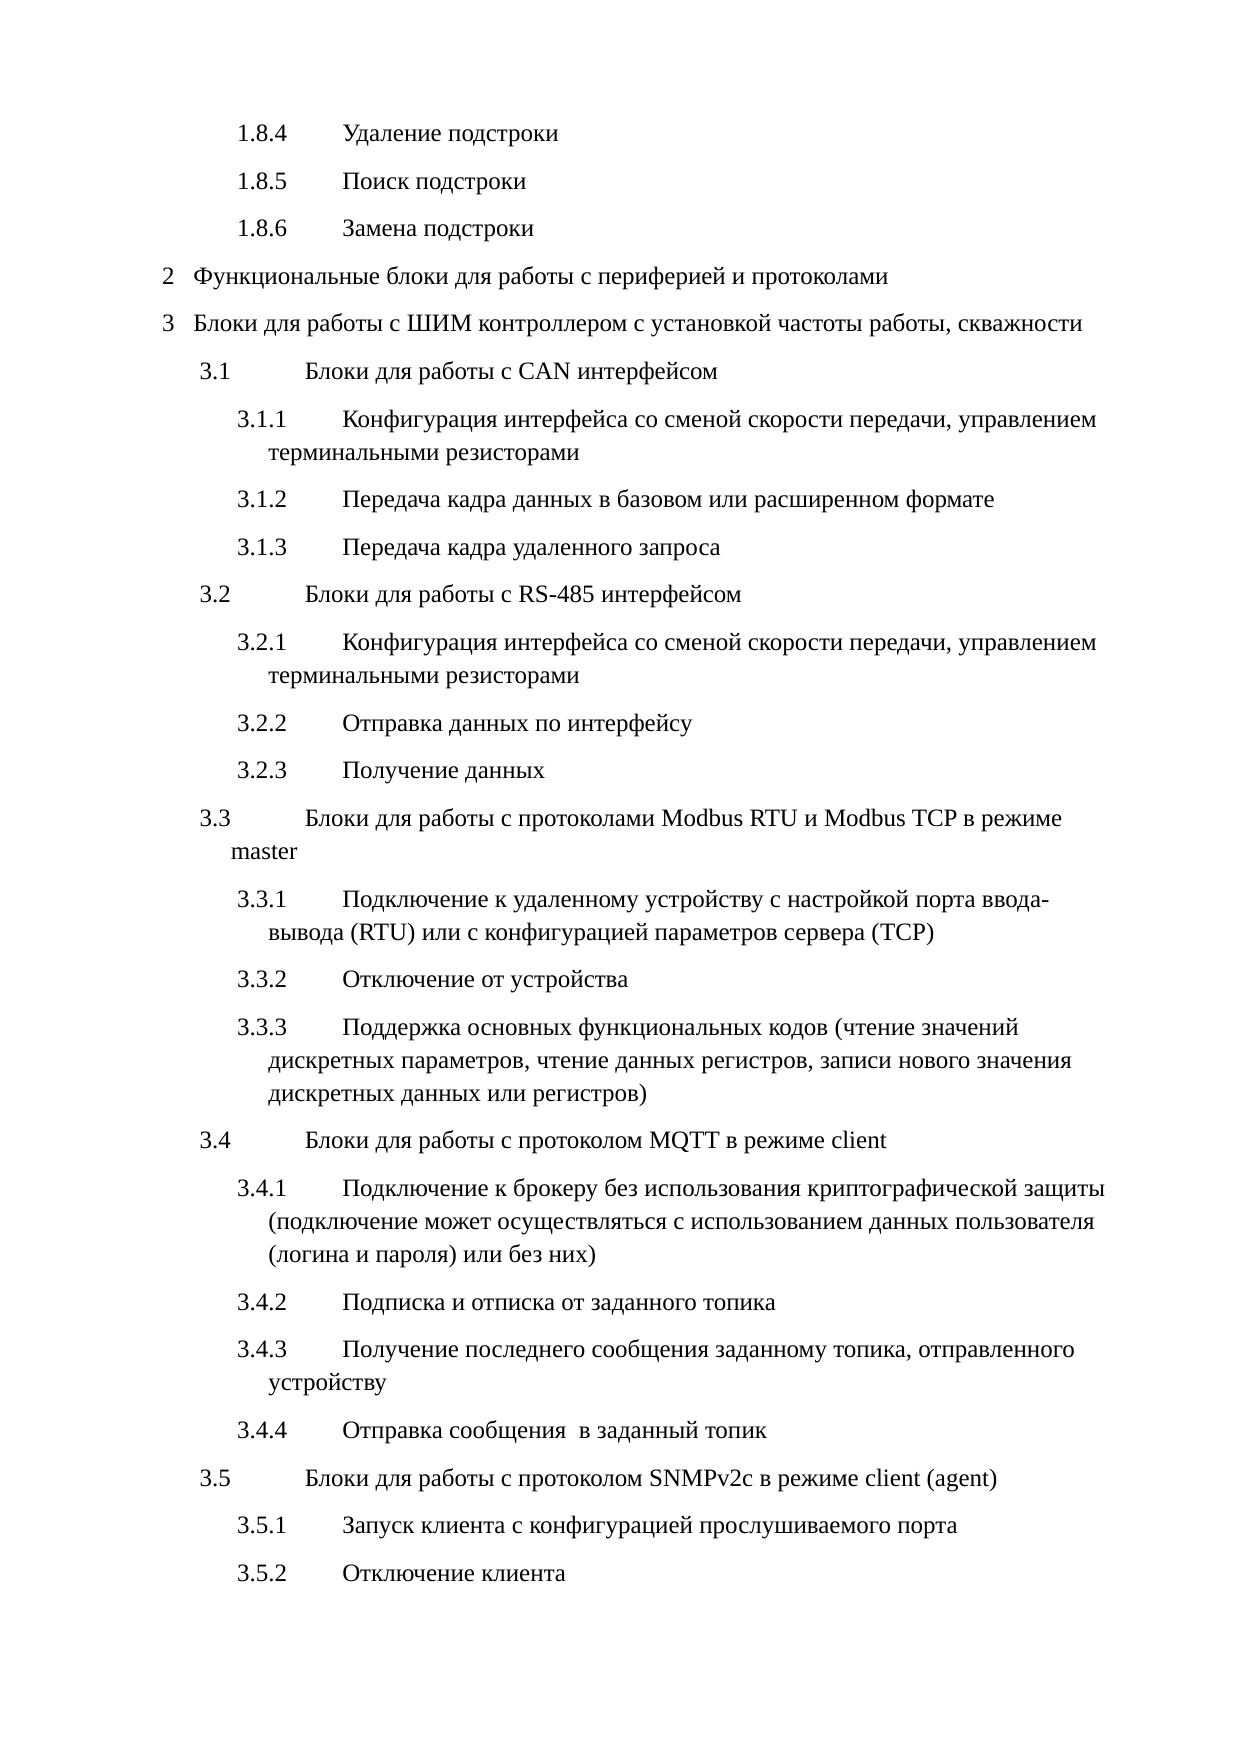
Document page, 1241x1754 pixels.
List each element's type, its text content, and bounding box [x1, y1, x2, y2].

list Конфигурация интерфейса со сменой скорости передачи, управлением терминальными резисторами [231, 627, 1122, 689]
list Поиск подстроки [231, 166, 1122, 194]
list Отключение от устройства [231, 964, 1122, 993]
list Удаление подстроки [231, 118, 1122, 147]
list Запуск клиента с конфигурацией прослушиваемого порта [231, 1510, 1122, 1539]
list Блоки для работы с протоколом MQTT в режиме client [193, 1126, 1122, 1154]
list Отправка данных по интерфейсу [231, 708, 1122, 737]
list Блоки для работы с RS-485 интерфейсом [193, 579, 1122, 608]
list Получение данных [231, 755, 1122, 784]
list Подключение к удаленному устройству с настройкой порта ввода-вывода (RTU) или с конфигурацией параметров сервера (TCP) [231, 884, 1122, 945]
list Функциональные блоки для работы с периферией и протоколами [156, 261, 1122, 290]
list Блоки для работы с CAN интерфейсом [193, 356, 1122, 385]
list Блоки для работы с протоколами Modbus RTU и Modbus TCP в режиме master [193, 803, 1122, 865]
list Поддержка основных функциональных кодов (чтение значений дискретных параметров, чтение данных регистров, записи нового значения дискретных данных или регистров) [231, 1012, 1122, 1107]
list Блоки для работы с ШИМ контроллером с установкой частоты работы, скважности [156, 308, 1122, 337]
list Отключение клиента [231, 1558, 1122, 1587]
list Замена подстроки [231, 213, 1122, 242]
list Передача кадра данных в базовом или расширенном формате [231, 484, 1122, 513]
list Отправка сообщения в заданный топик [231, 1415, 1122, 1444]
list Блоки для работы с протоколом SNMPv2c в режиме client (agent) [193, 1463, 1122, 1491]
list Передача кадра удаленного запроса [231, 532, 1122, 561]
list Подписка и отписка от заданного топика [231, 1287, 1122, 1316]
list Подключение к брокеру без использования криптографической защиты (подключение может осуществляться с использованием данных пользователя (логина и пароля) или без них) [231, 1173, 1122, 1268]
list Получение последнего сообщения заданному топика, отправленного устройству [231, 1334, 1122, 1396]
list Конфигурация интерфейса со сменой скорости передачи, управлением терминальными резисторами [231, 404, 1122, 466]
